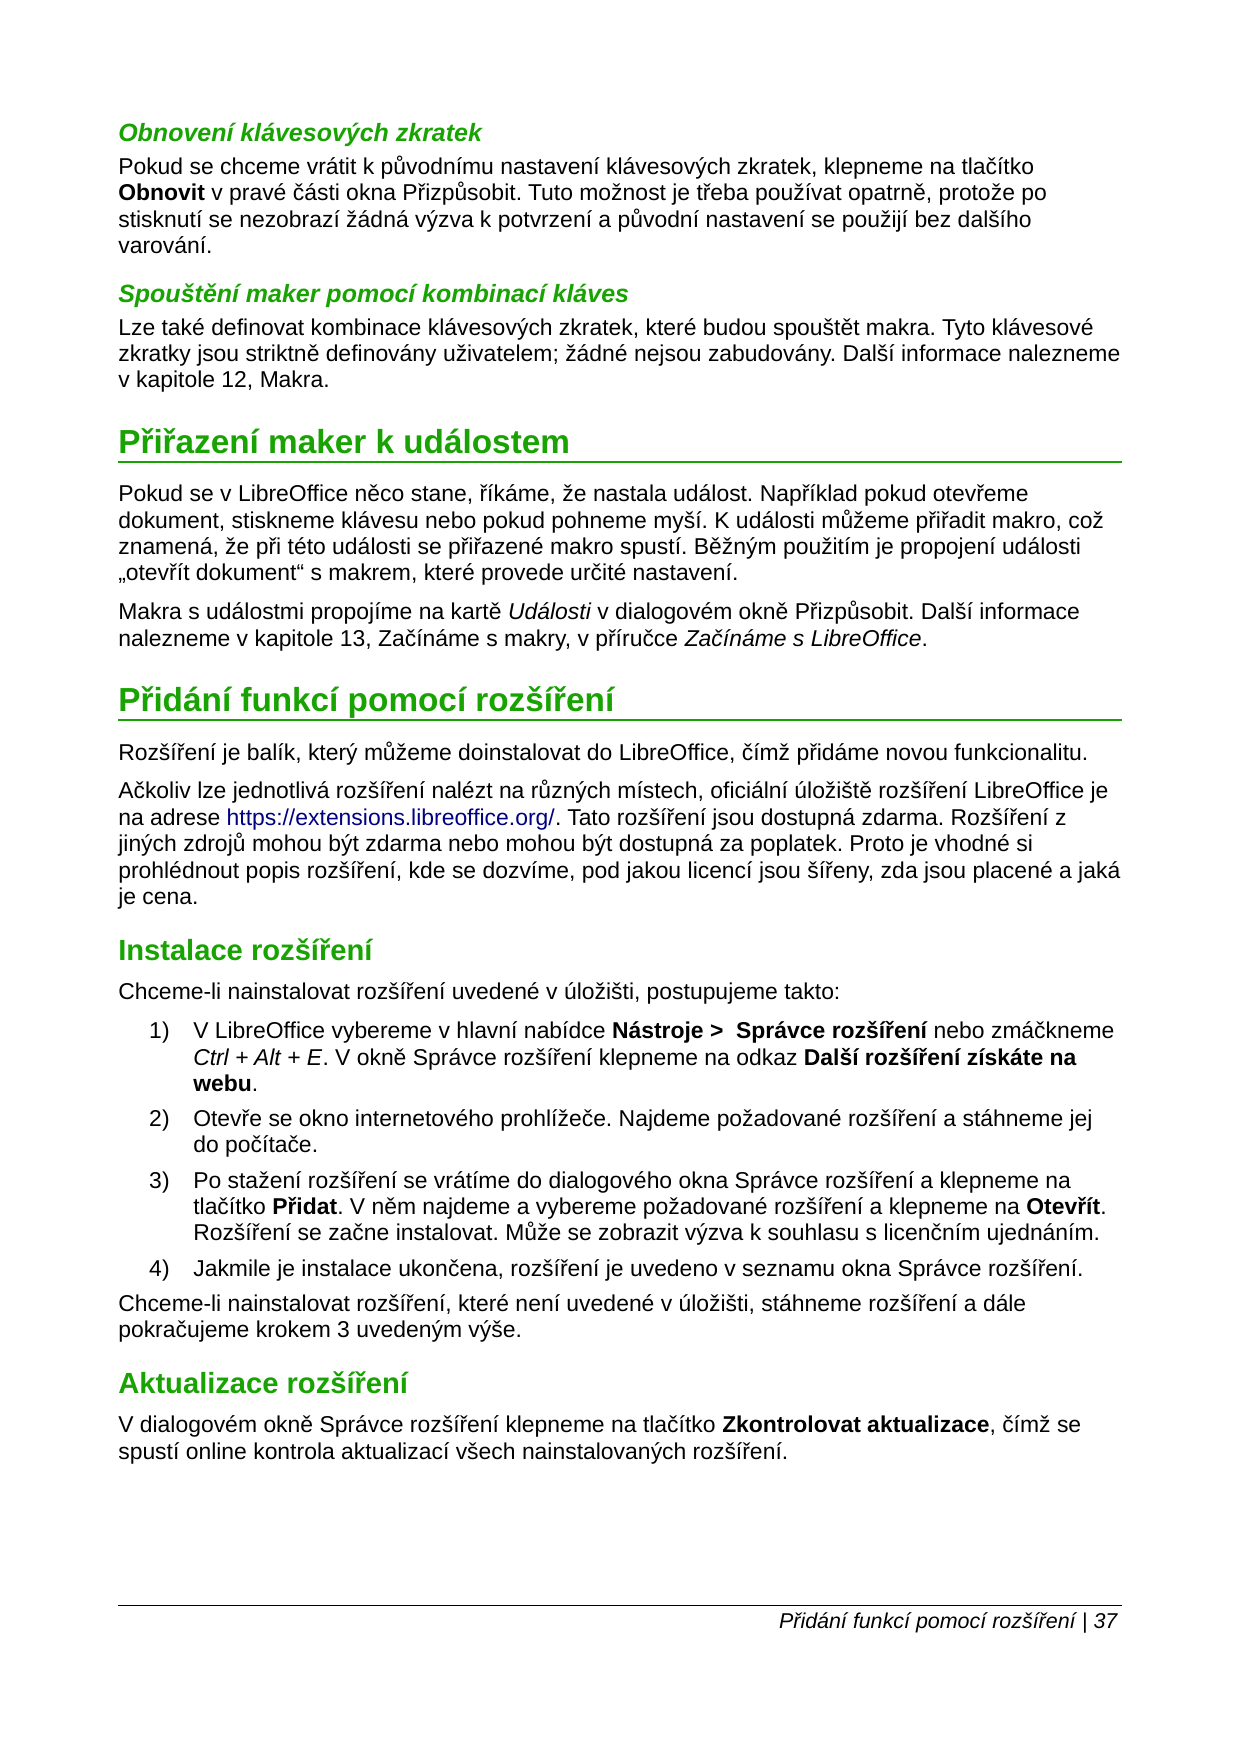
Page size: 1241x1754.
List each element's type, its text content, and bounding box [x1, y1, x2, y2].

list Chceme-li nainstalovat rozšíření uvedené v úložišti, postupujeme takto: [118, 978, 1122, 1004]
text Ačkoliv lze jednotlivá rozšíření nalézt na různých místech, oficiální úložiště rozšíření LibreOffice je na adrese https://extensions.libreoffice.org/. Tato rozšíření jsou dostupná zdarma. Rozšíření z jiných zdrojů mohou být zdarma nebo mohou být dostupná za poplatek. Proto je vhodné si prohlédnout popis rozšíření, kde se dozvíme, pod jakou licencí jsou šířeny, zda jsou placené a jaká je cena. [118, 777, 1122, 909]
list Jakmile je instalace ukončena, rozšíření je uvedeno v seznamu okna Správce rozšíření. [169, 1254, 1122, 1281]
subtitle Instalace rozšíření [118, 933, 1122, 966]
list Otevře se okno internetového prohlížeče. Najdeme požadované rozšíření a stáhneme jej do počítače. [169, 1105, 1122, 1158]
subtitle Přiřazení maker k událostem [118, 422, 1122, 461]
list Po stažení rozšíření se vrátíme do dialogového okna Správce rozšíření a klepneme na tlačítko Přidat. V něm najdeme a vybereme požadované rozšíření a klepneme na Otevřít. Rozšíření se začne instalovat. Může se zobrazit výzva k souhlasu s licenčním ujednáním. [169, 1167, 1122, 1246]
text Makra s událostmi propojíme na kartě Události v dialogovém okně Přizpůsobit. Další informace nalezneme v kapitole 13, Začínáme s makry, v příručce Začínáme s LibreOffice. [118, 598, 1122, 651]
text Lze také definovat kombinace klávesových zkratek, které budou spouštět makra. Tyto klávesové zkratky jsou striktně definovány uživatelem; žádné nejsou zabudovány. Další informace nalezneme v kapitole 12, Makra. [118, 313, 1122, 393]
subtitle Spouštění maker pomocí kombinací kláves [118, 279, 1122, 308]
text V dialogovém okně Správce rozšíření klepneme na tlačítko Zkontrolovat aktualizace, čímž se spustí online kontrola aktualizací všech nainstalovaných rozšíření. [118, 1411, 1122, 1464]
text Pokud se chceme vrátit k původnímu nastavení klávesových zkratek, klepneme na tlačítko Obnovit v pravé části okna Přizpůsobit. Tuto možnost je třeba používat opatrně, protože po stisknutí se nezobrazí žádná výzva k potvrzení a původní nastavení se použijí bez dalšího varování. [118, 153, 1122, 258]
subtitle Aktualizace rozšíření [118, 1366, 1122, 1399]
text Rozšíření je balík, který můžeme doinstalovat do LibreOffice, čímž přidáme novou funkcionalitu. [118, 739, 1122, 765]
text Pokud se v LibreOffice něco stane, říkáme, že nastala událost. Například pokud otevřeme dokument, stiskneme klávesu nebo pokud pohneme myší. K události můžeme přiřadit makro, což znamená, že při této události se přiřazené makro spustí. Běžným použitím je propojení události „otevřít dokument“ s makrem, které provede určité nastavení. [118, 480, 1122, 586]
text Chceme-li nainstalovat rozšíření, které není uvedené v úložišti, stáhneme rozšíření a dále pokračujeme krokem 3 uvedeným výše. [118, 1290, 1122, 1342]
list V LibreOffice vybereme v hlavní nabídce Nástroje > Správce rozšíření nebo zmáčkneme Ctrl + Alt + E. V okně Správce rozšíření klepneme na odkaz Další rozšíření získáte na webu. [169, 1017, 1122, 1096]
subtitle Přidání funkcí pomocí rozšíření [118, 680, 1122, 719]
subtitle Obnovení klávesových zkratek [118, 118, 1122, 147]
